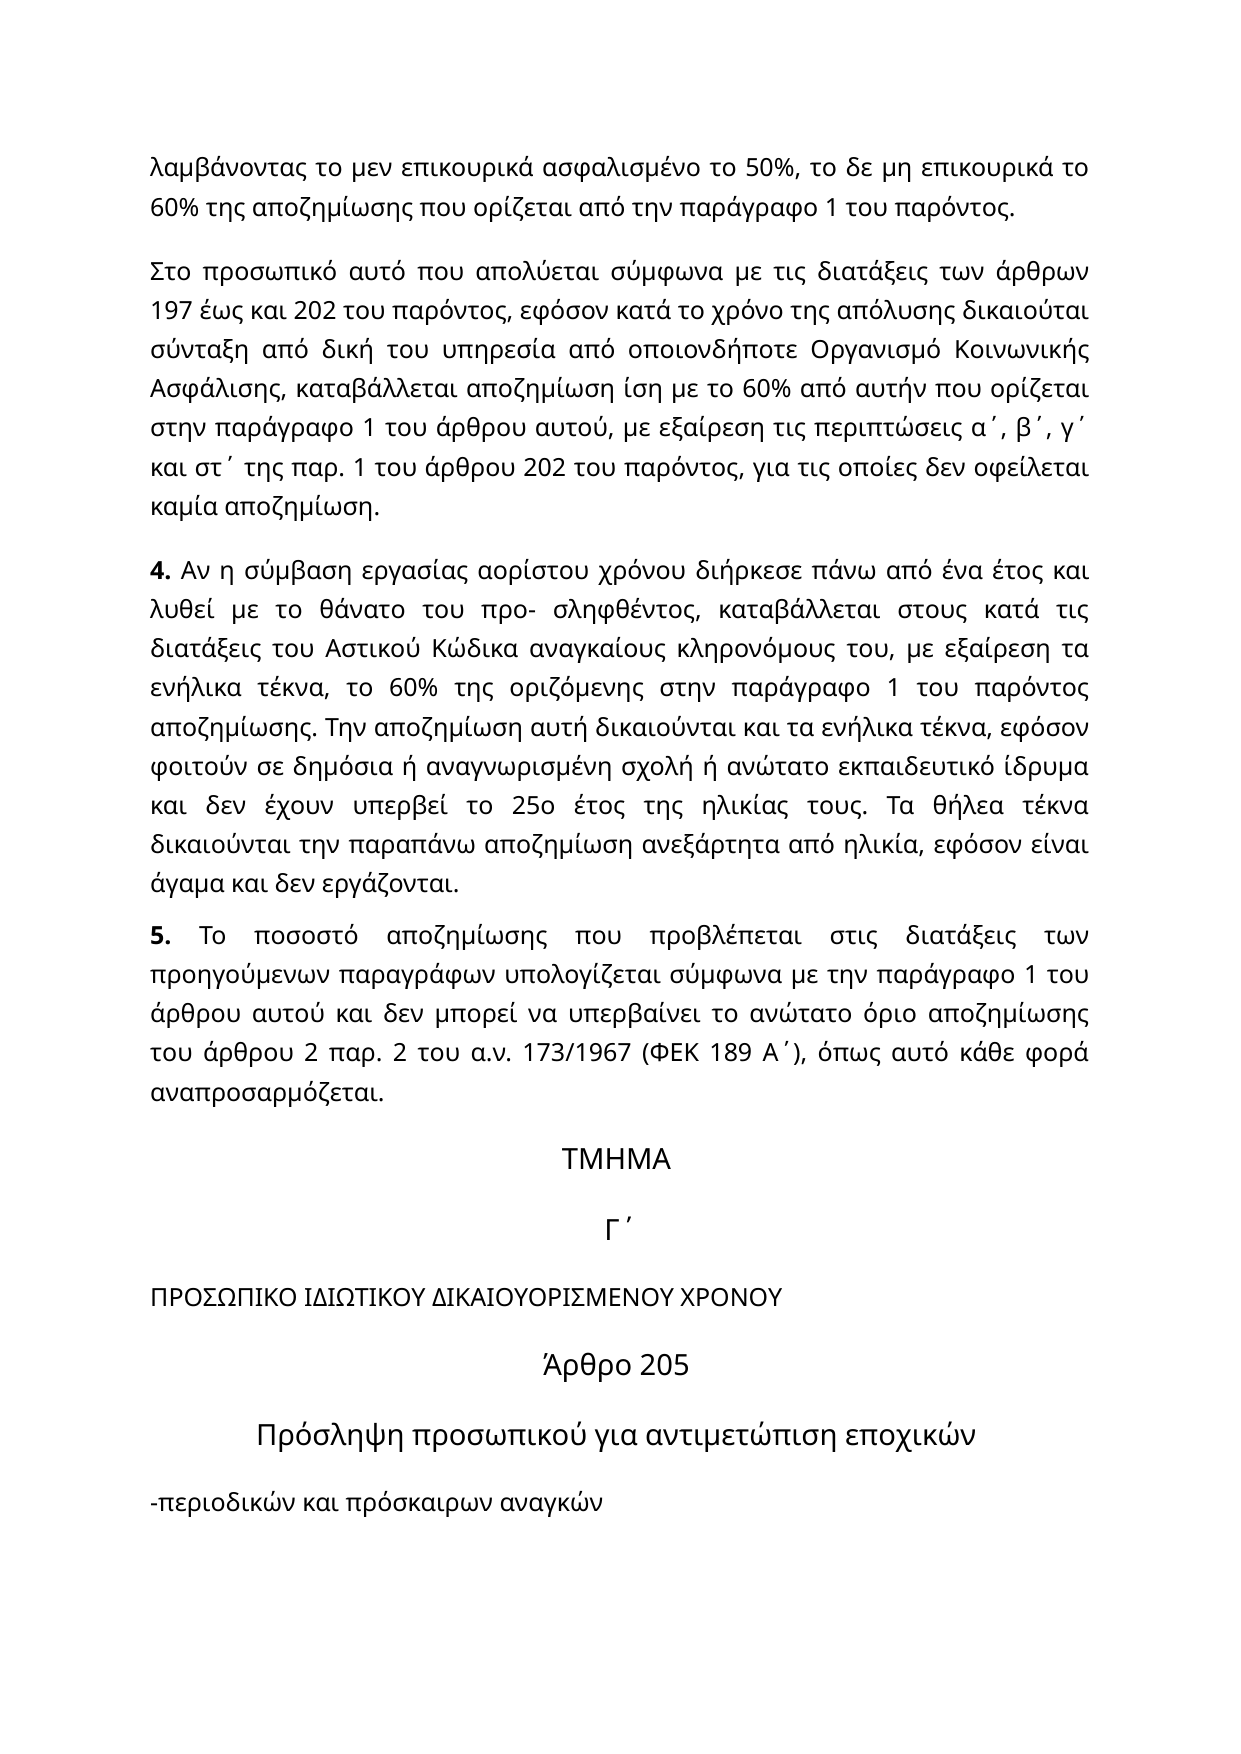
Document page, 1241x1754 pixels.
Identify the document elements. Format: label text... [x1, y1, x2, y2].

text Στο προσωπικό αυτό που απολύεται σύμφωνα με τις διατάξεις των άρθρων 197 έως και 202 του παρόντος, εφόσον κατά το χρόνο της απόλυσης δικαιούται σύνταξη από δική του υπηρεσία από οποιονδήποτε Οργανισμό Κοινωνικής Ασφάλισης, καταβάλλεται αποζημίωση ίση με το 60% από αυτήν που ορίζεται στην παράγραφο 1 του άρθρου αυτού, με εξαίρεση τις περιπτώσεις α΄, β΄, γ΄ και στ΄ της παρ. 1 του άρθρου 202 του παρόντος, για τις οποίες δεν οφείλεται καμία αποζημίωση. [150, 253, 1090, 522]
text 4. Αν η σύμβαση εργασίας αορίστου χρόνου διήρκεσε πάνω από ένα έτος και λυθεί με το θάνατο του προ- σληφθέντος, καταβάλλεται στους κατά τις διατάξεις του Αστικού Κώδικα αναγκαίους κληρονόμους του, με εξαίρεση τα ενήλικα τέκνα, το 60% της οριζόμενης στην παράγραφο 1 του παρόντος αποζημίωσης. Την αποζημίωση αυτή δικαιούνται και τα ενήλικα τέκνα, εφόσον φοιτούν σε δημόσια ή αναγνωρισμένη σχολή ή ανώτατο εκπαιδευτικό ίδρυμα και δεν έχουν υπερβεί το 25ο έτος της ηλικίας τους. Τα θήλεα τέκνα δικαιούνται την παραπάνω αποζημίωση ανεξάρτητα από ηλικία, εφόσον είναι άγαμα και δεν εργάζονται. [150, 552, 1090, 900]
text -περιοδικών και πρόσκαιρων αναγκών [150, 1485, 1090, 1519]
text λαμβάνοντας το μεν επικουρικά ασφαλισμένο το 50%, το δε μη επικουρικά το 60% της αποζημίωσης που ορίζεται από την παράγραφο 1 του παρόντος. [150, 150, 1090, 223]
subtitle ΤΜΗΜΑ [150, 1138, 1090, 1178]
subtitle Γ΄ [150, 1209, 1090, 1249]
subtitle Άρθρο 205 [150, 1344, 1090, 1383]
text 5. Το ποσοστό αποζημίωσης που προβλέπεται στις διατάξεις των προηγούμενων παραγράφων υπολογίζεται σύμφωνα με την παράγραφο 1 του άρθρου αυτού και δεν μπορεί να υπερβαίνει το ανώτατο όριο αποζημίωσης του άρθρου 2 παρ. 2 του α.ν. 173/1967 (ΦΕΚ 189 Α΄), όπως αυτό κάθε φορά αναπροσαρμόζεται. [150, 917, 1090, 1108]
text ΠΡΟΣΩΠΙΚΟ ΙΔΙΩΤΙΚΟΥ ΔΙΚΑΙΟΥΟΡΙΣΜΕΝΟΥ ΧΡΟΝΟΥ [150, 1279, 1090, 1314]
subtitle Πρόσληψη προσωπικού για αντιμετώπιση εποχικών [150, 1414, 1090, 1454]
